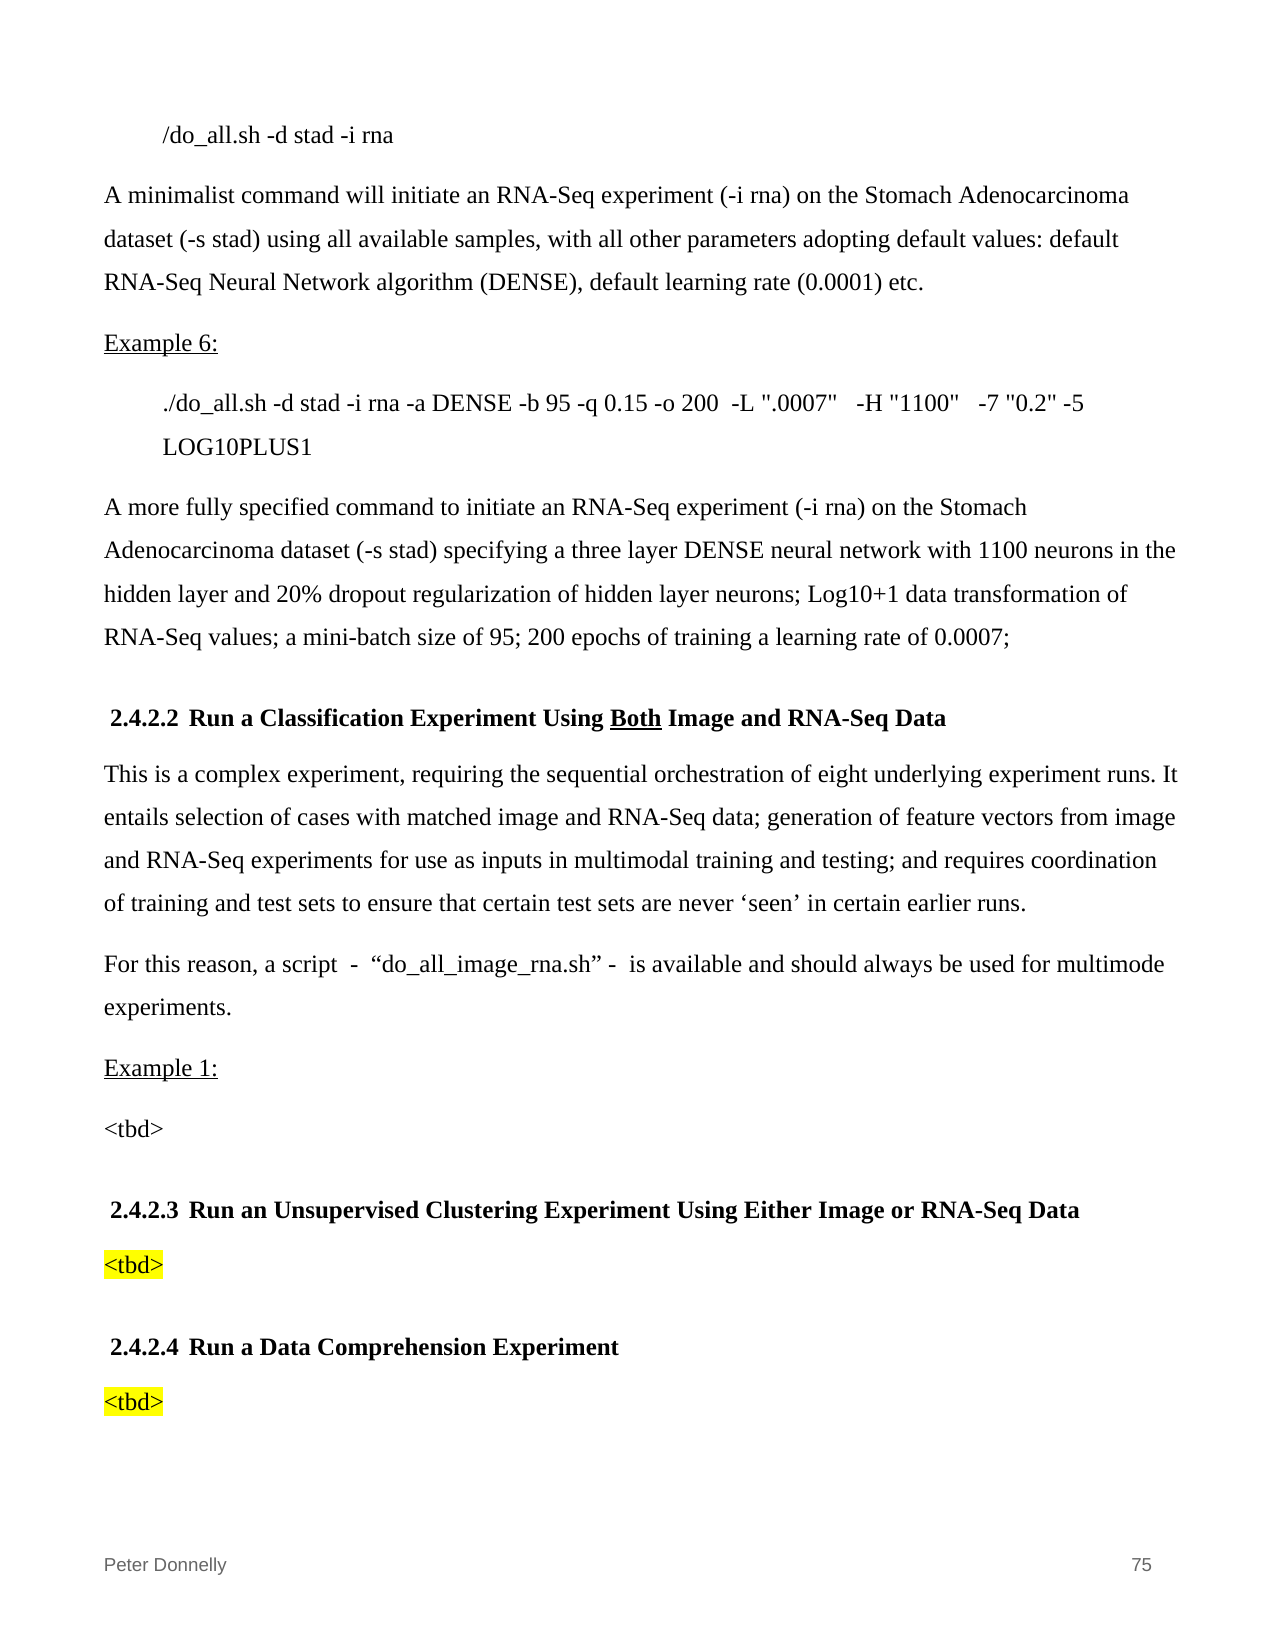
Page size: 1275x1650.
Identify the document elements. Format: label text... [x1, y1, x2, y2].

subtitle Run a Data Comprehension Experiment [103, 1332, 1181, 1361]
subtitle Run a Classification Experiment Using Both Image and RNA-Seq Data [103, 703, 1181, 732]
text A more fully specified command to initiate an RNA-Seq experiment (-i rna) on the Stomach Adenocarcinoma dataset (-s stad) specifying a three layer DENSE neural network with 1100 neurons in the hidden layer and 20% dropout regularization of hidden layer neurons; Log10+1 data transformation of RNA-Seq values; a mini-batch size of 95; 200 epochs of training a learning rate of 0.0007; [103, 492, 1181, 651]
text <tbd> [103, 1114, 1181, 1142]
text <tbd> [103, 1250, 1181, 1279]
text <tbd> [103, 1387, 1181, 1416]
text /do_all.sh -d stad -i rna [162, 120, 1181, 148]
text Example 6: [103, 328, 1181, 356]
text This is a complex experiment, requiring the sequential orchestration of eight underlying experiment runs. It entails selection of cases with matched image and RNA-Seq data; generation of feature vectors from image and RNA-Seq experiments for use as inputs in multimodal training and testing; and requires coordination of training and test sets to ensure that certain test sets are never ‘seen’ in certain earlier runs. [103, 759, 1181, 917]
text ./do_all.sh -d stad -i rna -a DENSE -b 95 -q 0.15 -o 200 -L ".0007" -H "1100" -7 "0.2" -5 LOG10PLUS1 [162, 388, 1181, 460]
text For this reason, a script - “do_all_image_rna.sh” - is available and should always be used for multimode experiments. [103, 949, 1181, 1021]
subtitle Run an Unsupervised Clustering Experiment Using Either Image or RNA-Seq Data [103, 1195, 1181, 1224]
text Example 1: [103, 1053, 1181, 1082]
text A minimalist command will initiate an RNA-Seq experiment (-i rna) on the Stomach Adenocarcinoma dataset (-s stad) using all available samples, with all other parameters adopting default values: default RNA-Seq Neural Network algorithm (DENSE), default learning rate (0.0001) etc. [103, 181, 1181, 296]
